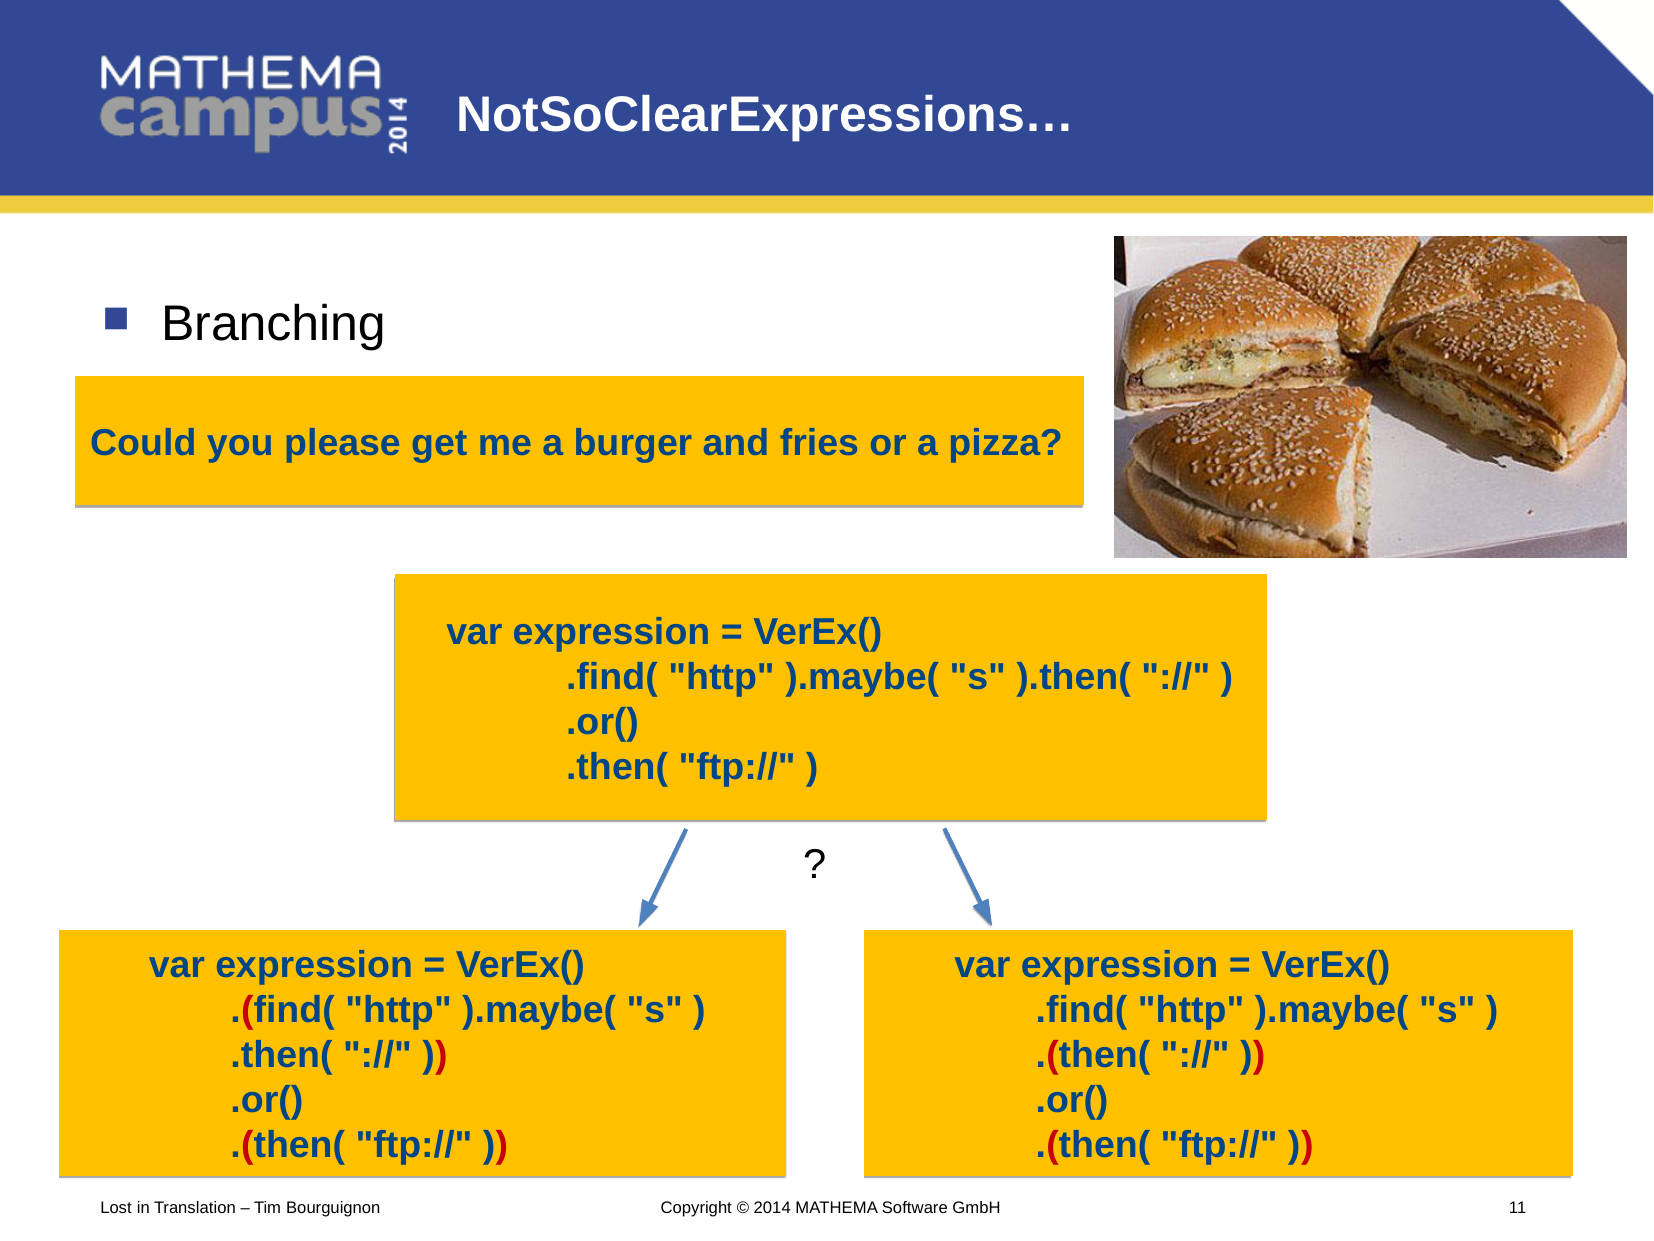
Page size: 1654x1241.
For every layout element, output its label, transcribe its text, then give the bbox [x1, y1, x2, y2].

picture [1114, 236, 1627, 558]
text_box Could you please get me a burger and fries or a pizza? [75, 376, 1084, 505]
title NotSoClearExpressions… [456, 68, 1528, 160]
picture [0, 0, 1654, 217]
text_box ? [788, 829, 842, 895]
list Branching [101, 295, 1528, 1139]
text_box var expression = VerEx() .(find( "http" ).maybe( "s" ) .then( "://" )) .or() .(then( "ftp://" )) [59, 930, 786, 1176]
text_box var expression = VerEx() .find( "http" ).maybe( "s" ).then( "://" ) .or() .then( "ftp://" ) [395, 574, 1267, 820]
text_box var expression = VerEx() .find( "http" ).maybe( "s" ) .(then( "://" )) .or() .(then( "ftp://" )) [864, 930, 1573, 1176]
